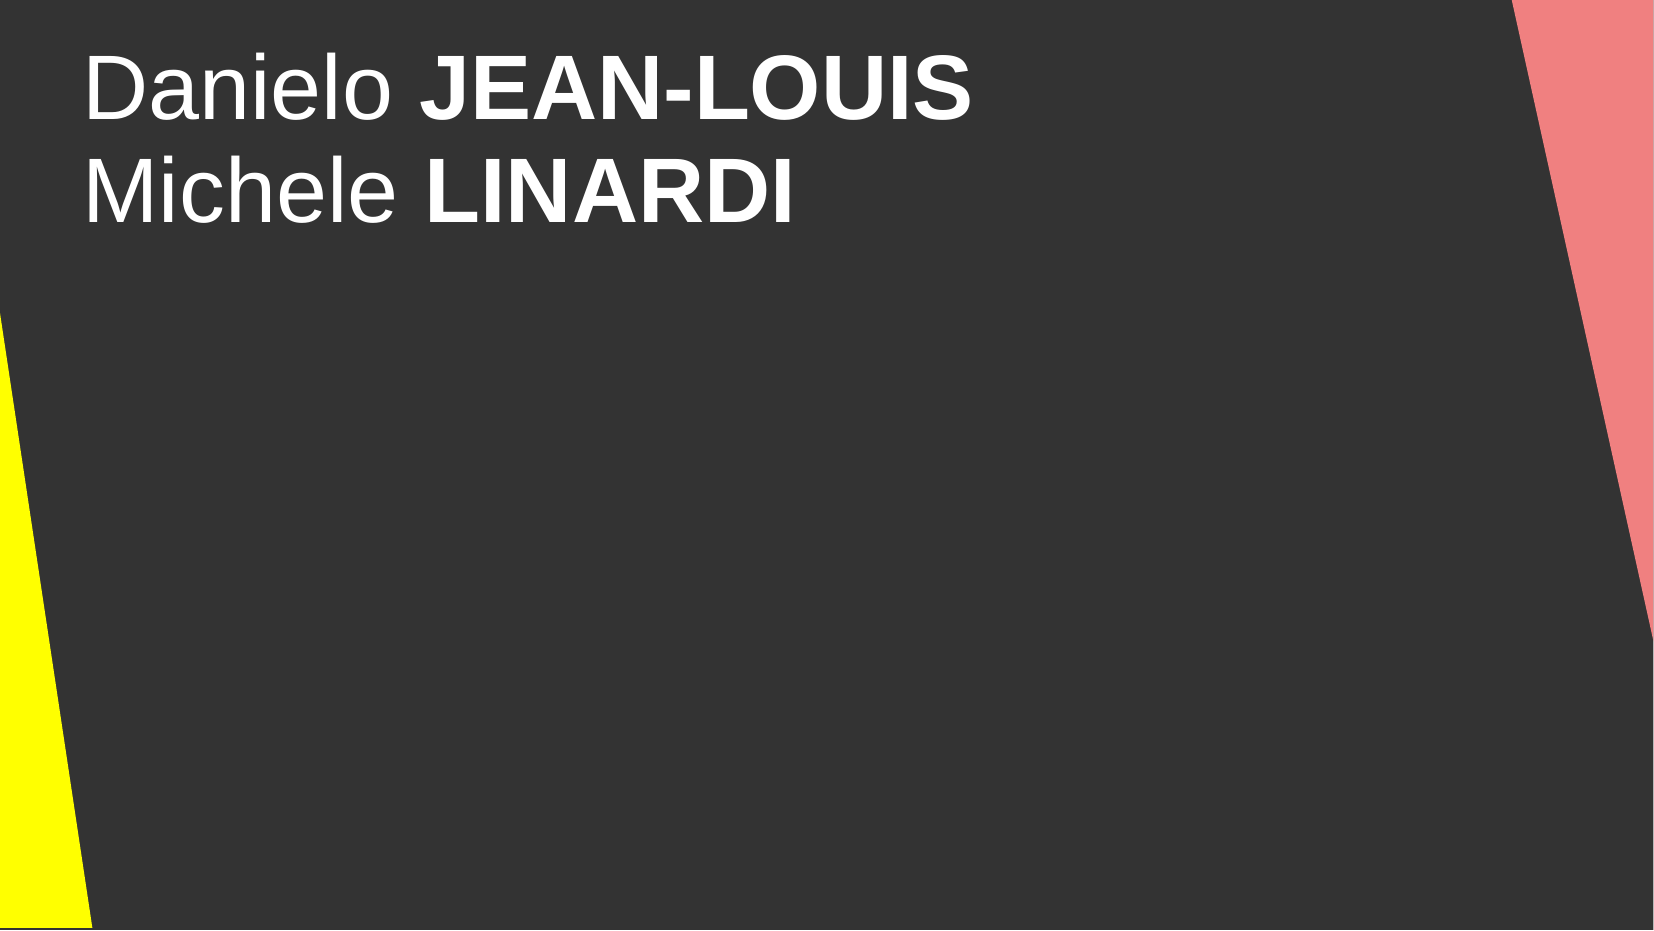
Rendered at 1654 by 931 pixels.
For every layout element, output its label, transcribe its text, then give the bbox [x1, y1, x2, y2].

text_box [1511, 0, 1654, 644]
text_box [0, 313, 93, 928]
subtitle Danielo JEAN-LOUIS Michele LINARDI [82, 36, 1571, 758]
